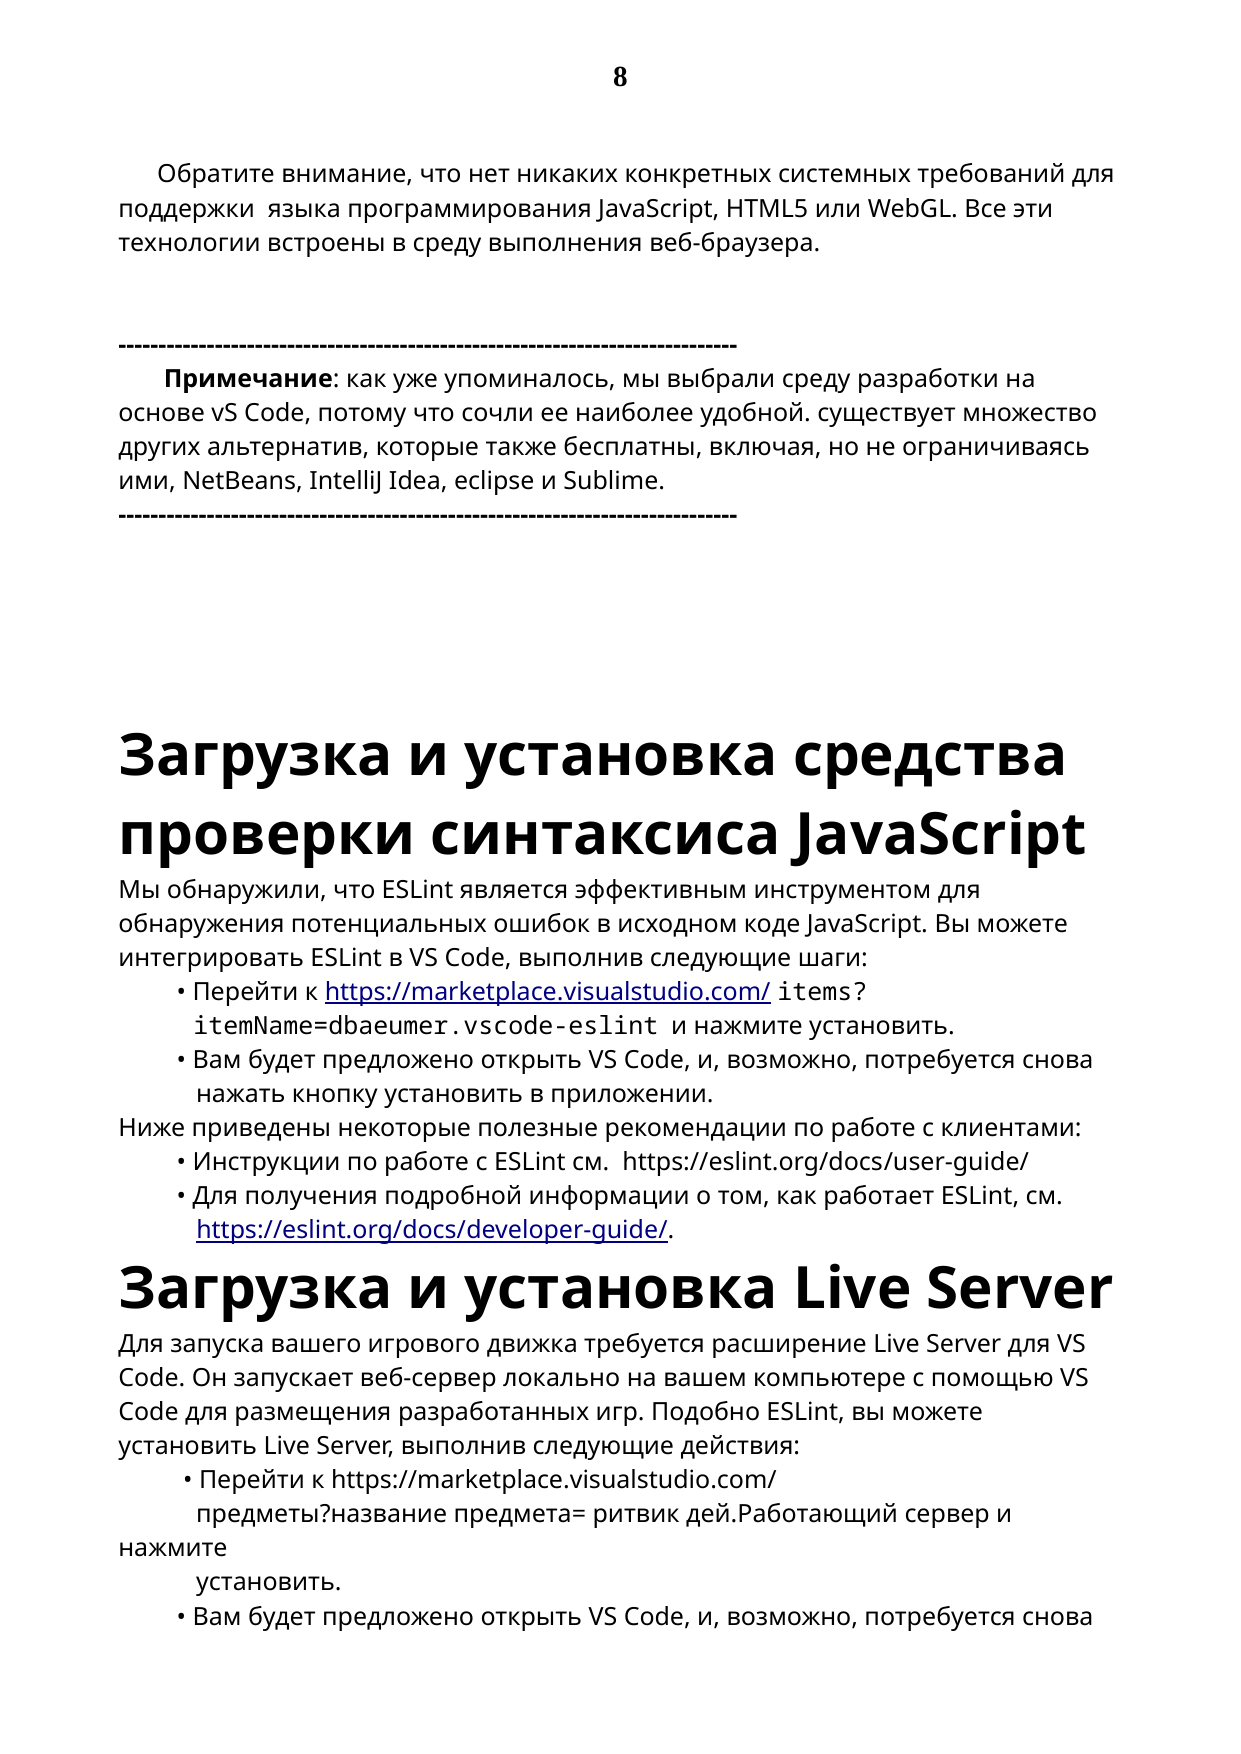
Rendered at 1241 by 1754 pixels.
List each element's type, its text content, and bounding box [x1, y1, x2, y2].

text ----------------------------------------------------------------------------- [118, 326, 1122, 361]
text • Перейти к https://marketplace.visualstudio.com/ [118, 1462, 1122, 1496]
text Загрузка и установка средства проверки синтаксиса JavaScript [118, 712, 1122, 871]
text https://eslint.org/docs/developer-guide/. [118, 1212, 1122, 1246]
text • Вам будет предложено открыть VS Code, и, возможно, потребуется снова [118, 1598, 1122, 1632]
text Для запуска вашего игрового движка требуется расширение Live Server для VS Code. Он запускает веб-сервер локально на вашем компьютере с помощью VS Code для размещения разработанных игр. Подобно ESLint, вы можете установить Live Server, выполнив следующие действия: [118, 1326, 1122, 1462]
text нажать кнопку установить в приложении. [118, 1076, 1122, 1110]
text Примечание: как уже упоминалось, мы выбрали среду разработки на основе vS Code, потому что сочли ее наиболее удобной. существует множество других альтернатив, которые также бесплатны, включая, но не ограничиваясь ими, NetBeans, IntelliJ Idea, eclipse и Sublime. [118, 361, 1122, 497]
text • Инструкции по работе с ESLint см. https://eslint.org/docs/user-guide/ [118, 1144, 1122, 1178]
text ----------------------------------------------------------------------------- [118, 497, 1122, 531]
text itemName=dbaeumer.vscode-eslint и нажмите установить. [118, 1008, 1122, 1042]
text • Для получения подробной информации о том, как работает ESLint, см. [118, 1178, 1122, 1212]
text • Вам будет предложено открыть VS Code, и, возможно, потребуется снова [118, 1042, 1122, 1076]
text предметы?название предмета= ритвик дей.Работающий сервер и нажмите [118, 1496, 1122, 1564]
text • Перейти к https://marketplace.visualstudio.com/ items? [118, 974, 1122, 1008]
text Загрузка и установка Live Server [118, 1246, 1122, 1326]
text Обратите внимание, что нет никаких конкретных системных требований для поддержки языка программирования JavaScript, HTML5 или WebGL. Все эти технологии встроены в среду выполнения веб-браузера. [118, 156, 1122, 258]
text Ниже приведены некоторые полезные рекомендации по работе с клиентами: [118, 1110, 1122, 1144]
text Мы обнаружили, что ESLint является эффективным инструментом для обнаружения потенциальных ошибок в исходном коде JavaScript. Вы можете интегрировать ESLint в VS Code, выполнив следующие шаги: [118, 871, 1122, 974]
text установить. [118, 1564, 1122, 1598]
